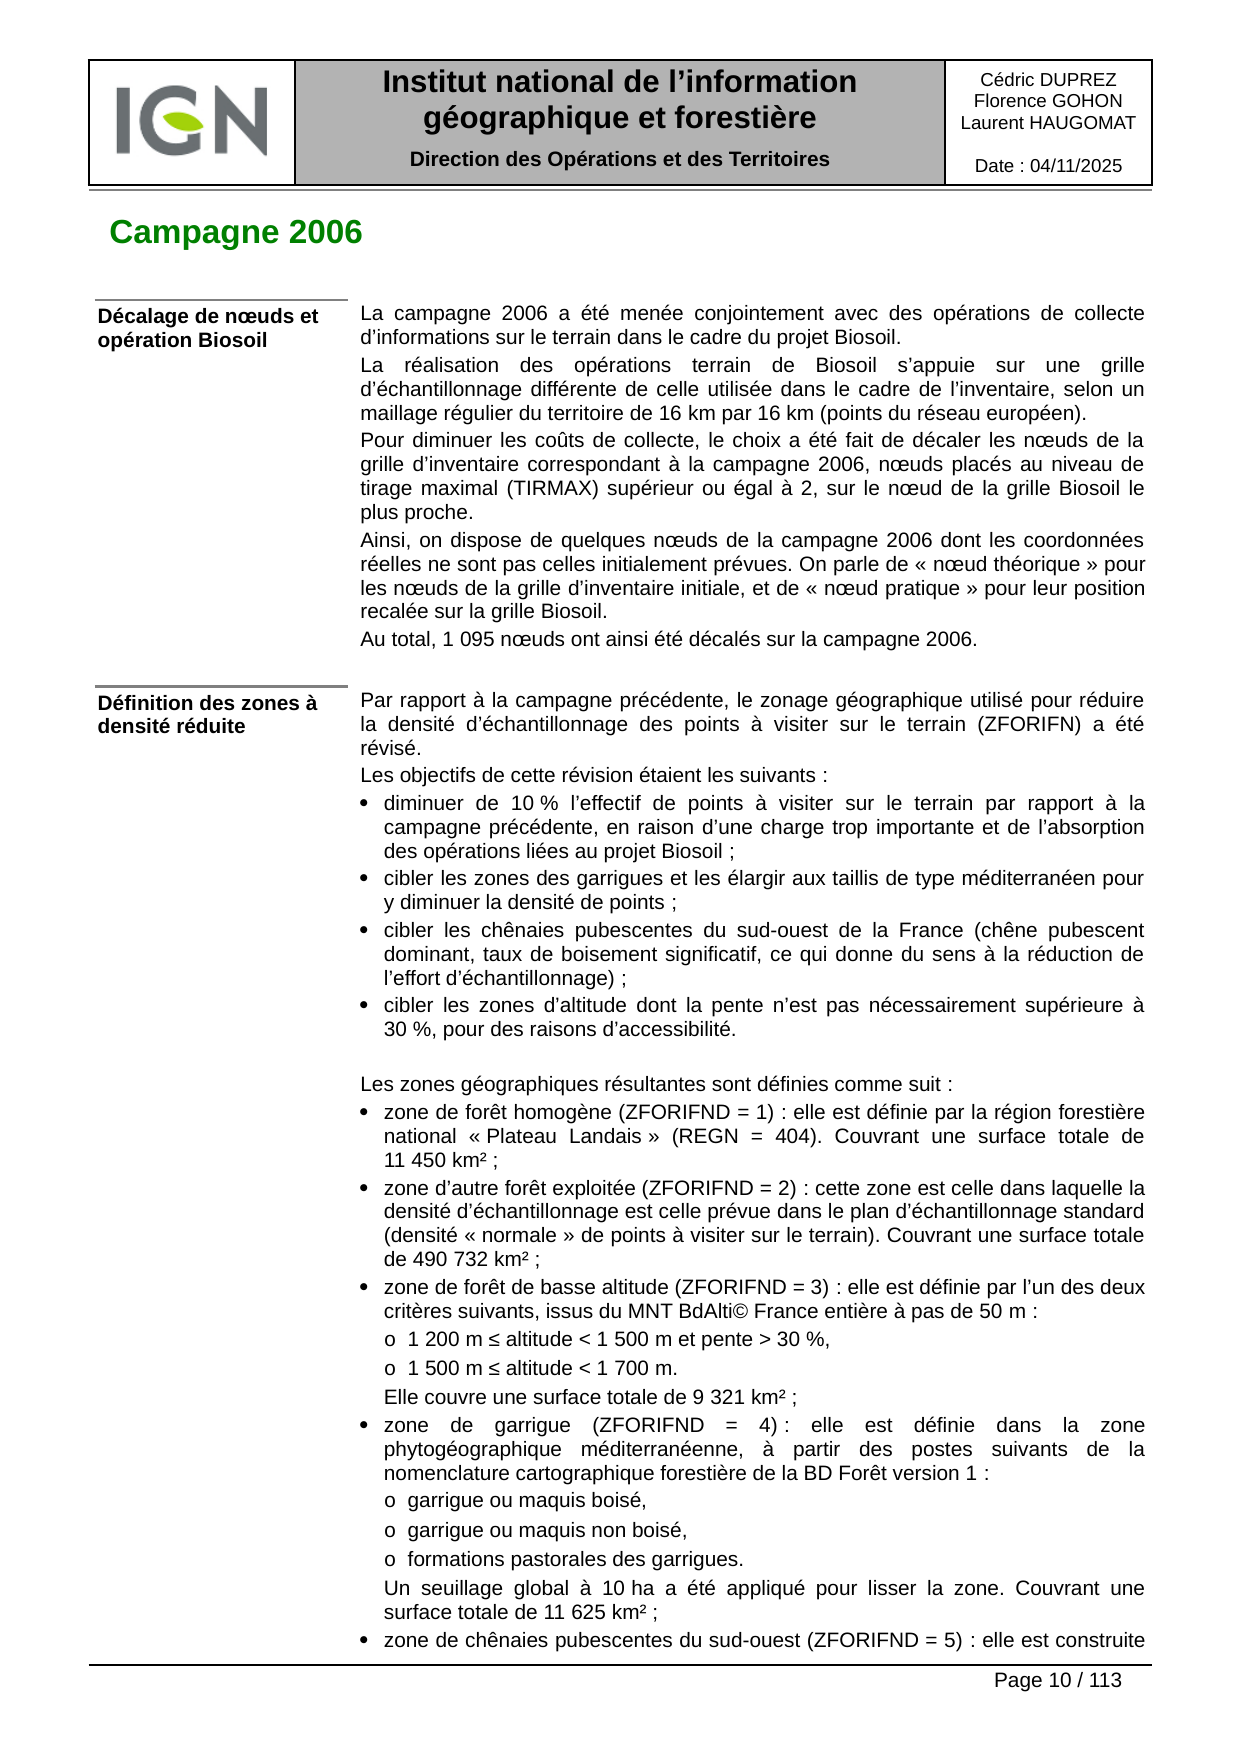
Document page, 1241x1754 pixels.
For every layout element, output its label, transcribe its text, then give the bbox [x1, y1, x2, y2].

picture [91, 62, 293, 180]
table_header Décalage de nœuds et opération Biosoil [89, 298, 354, 684]
table_header La campagne 2006 a été menée conjointement avec des opérations de collecte d’informations sur le terrain dans le cadre du projet Biosoil. La réalisation des opérations terrain de Biosoil s’appuie sur une grille d’échantillonnage différente de celle utilisée dans le cadre de l’inventaire, selon un maillage régulier du territoire de 16 km par 16 km (points du réseau européen). Pour diminuer les coûts de collecte, le choix a été fait de décaler les nœuds de la grille d’inventaire correspondant à la campagne 2006, nœuds placés au niveau de tirage maximal (TIRMAX) supérieur ou égal à 2, sur le nœud de la grille Biosoil le plus proche. Ainsi, on dispose de quelques nœuds de la campagne 2006 dont les coordonnées réelles ne sont pas celles initialement prévues. On parle de « nœud théorique » pour les nœuds de la grille d’inventaire initiale, et de « nœud pratique » pour leur position recalée sur la grille Biosoil. Au total, 1 095 nœuds ont ainsi été décalés sur la campagne 2006. [354, 298, 1152, 684]
table_cell Par rapport à la campagne précédente, le zonage géographique utilisé pour réduire la densité d’échantillonnage des points à visiter sur le terrain (ZFORIFN) a été révisé. Les objectifs de cette révision étaient les suivants : diminuer de 10 % l’effectif de points à visiter sur le terrain par rapport à la campagne précédente, en raison d’une charge trop importante et de l’absorption des opérations liées au projet Biosoil ; cibler les zones des garrigues et les élargir aux taillis de type méditerranéen pour y diminuer la densité de points ; cibler les chênaies pubescentes du sud-ouest de la France (chêne pubescent dominant, taux de boisement significatif, ce qui donne du sens à la réduction de l’effort d’échantillonnage) ; cibler les zones d’altitude dont la pente n’est pas nécessairement supérieure à 30 %, pour des raisons d’accessibilité. Les zones géographiques résultantes sont définies comme suit : zone de forêt homogène (ZFORIFND = 1) : elle est définie par la région forestière national « Plateau Landais » (REGN = 404). Couvrant une surface totale de 11 450 km² ; zone d’autre forêt exploitée (ZFORIFND = 2) : cette zone est celle dans laquelle la densité d’échantillonnage est celle prévue dans le plan d’échantillonnage standard (densité « normale » de points à visiter sur le terrain). Couvrant une surface totale de 490 732 km² ; zone de forêt de basse altitude (ZFORIFND = 3) : elle est définie par l’un des deux critères suivants, issus du MNT BdAlti© France entière à pas de 50 m : 1 200 m ≤ altitude < 1 500 m et pente > 30 %, 1 500 m ≤ altitude < 1 700 m. Elle couvre une surface totale de 9 321 km² ; zone de garrigue (ZFORIFND = 4) : elle est définie dans la zone phytogéographique méditerranéenne, à partir des postes suivants de la nomenclature cartographique forestière de la BD Forêt version 1 : garrigue ou maquis boisé, garrigue ou maquis non boisé, formations pastorales des garrigues. Un seuillage global à 10 ha a été appliqué pour lisser la zone. Couvrant une surface totale de 11 625 km² ; zone de chênaies pubescentes du sud-ouest (ZFORIFND = 5) : elle est construite [354, 684, 1152, 1658]
subtitle Campagne 2006 [88, 190, 1152, 271]
table_cell Définition des zones à densité réduite [89, 684, 354, 1658]
